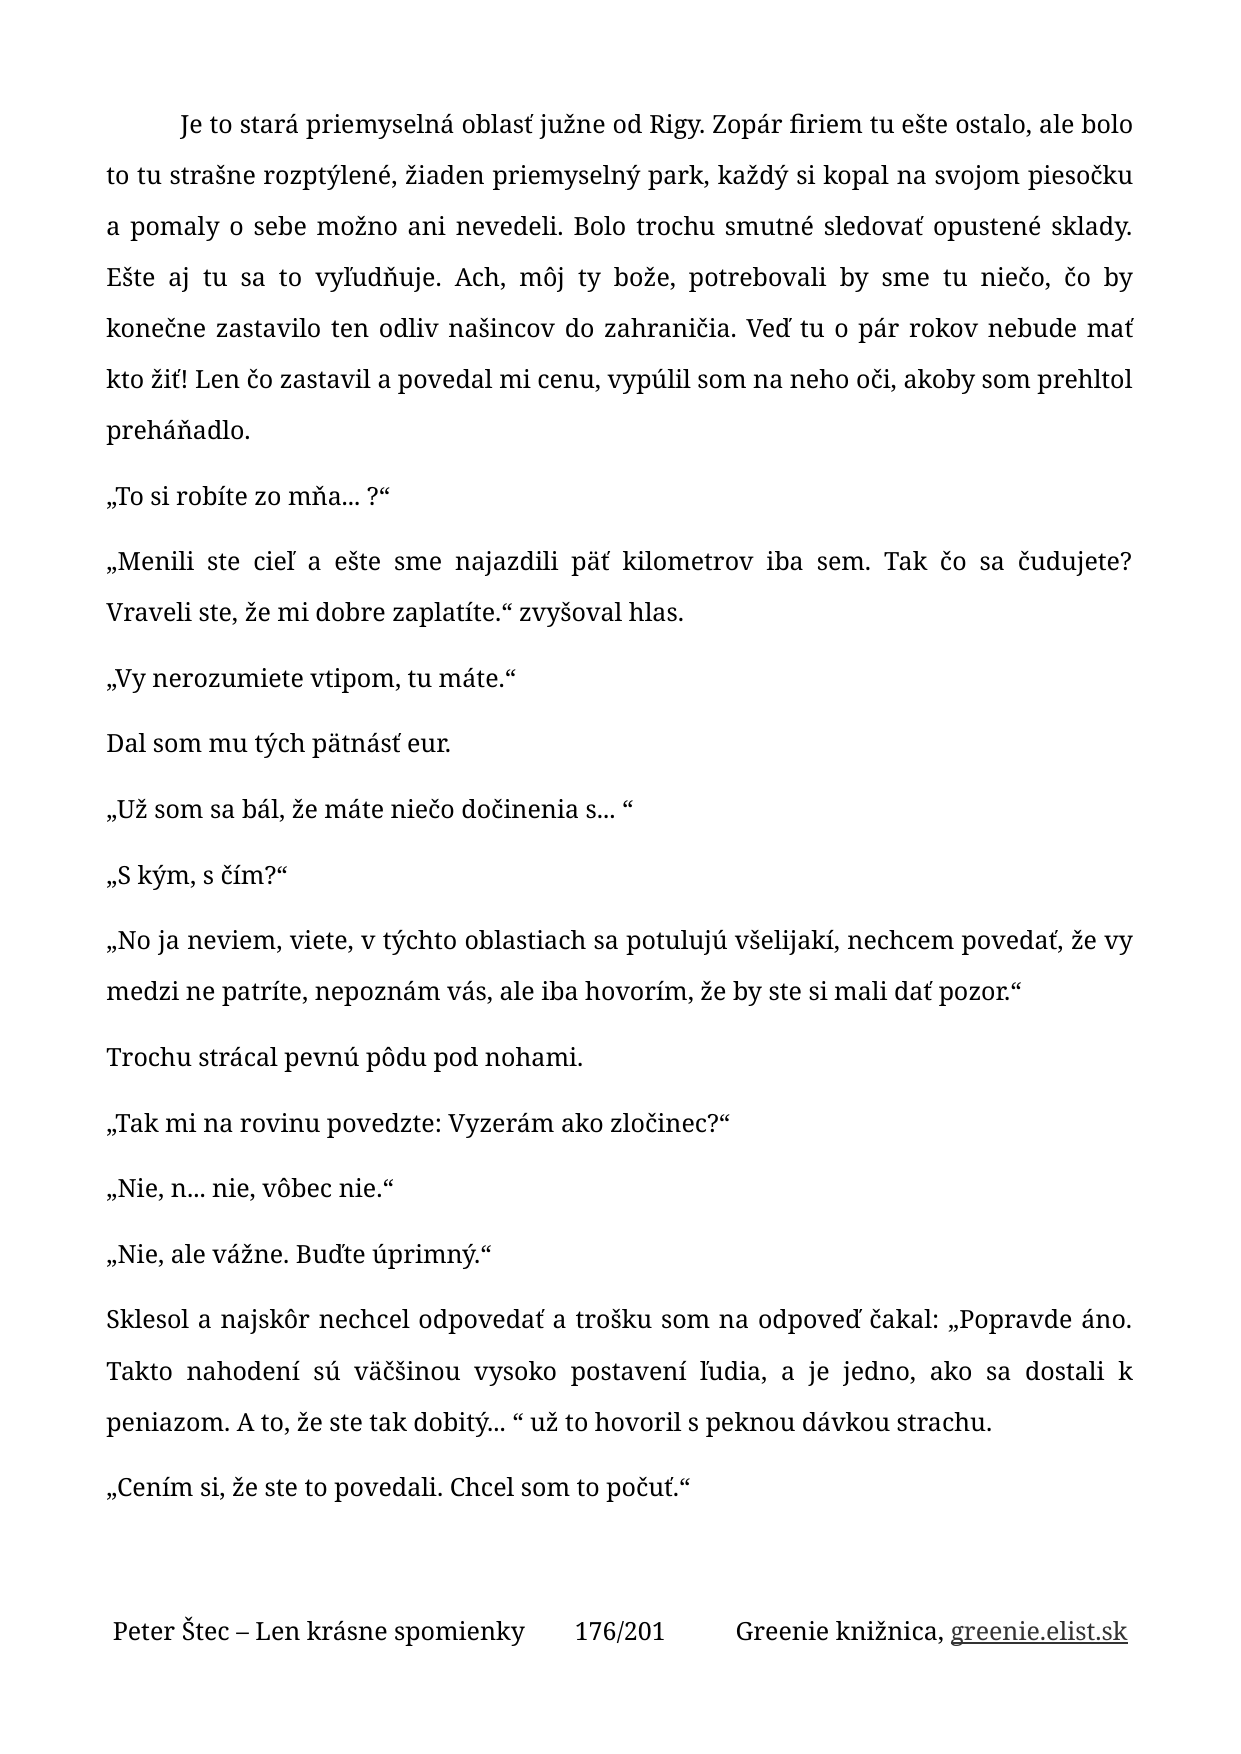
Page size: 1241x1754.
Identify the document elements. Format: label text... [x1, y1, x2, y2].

text „S kým, s čím?“ [106, 857, 1134, 891]
text „Nie, ale vážne. Buďte úprimný.“ [106, 1236, 1134, 1271]
text „Nie, n... nie, vôbec nie.“ [106, 1171, 1134, 1205]
text „Menili ste cieľ a ešte sme najazdili päť kilometrov iba sem. Tak čo sa čudujete? Vraveli ste, že mi dobre zaplatíte.“ zvyšoval hlas. [106, 544, 1134, 629]
text Je to stará priemyselná oblasť južne od Rigy. Zopár firiem tu ešte ostalo, ale bolo to tu strašne rozptýlené, žiaden priemyselný park, každý si kopal na svojom piesočku a pomaly o sebe možno ani nevedeli. Bolo trochu smutné sledovať opustené sklady. Ešte aj tu sa to vyľudňuje. Ach, môj ty bože, potrebovali by sme tu niečo, čo by konečne zastavilo ten odliv našincov do zahraničia. Veď tu o pár rokov nebude mať kto žiť! Len čo zastavil a povedal mi cenu, vypúlil som na neho oči, akoby som prehltol preháňadlo. [106, 106, 1134, 447]
text „Cením si, že ste to povedali. Chcel som to počuť.“ [106, 1470, 1134, 1504]
text Trochu strácal pevnú pôdu pod nohami. [106, 1039, 1134, 1074]
text „No ja neviem, viete, v týchto oblastiach sa potulujú všelijakí, nechcem povedať, že vy medzi ne patríte, nepoznám vás, ale iba hovorím, že by ste si mali dať pozor.“ [106, 923, 1134, 1008]
text Sklesol a najskôr nechcel odpovedať a trošku som na odpoveď čakal: „Popravde áno. Takto nahodení sú väčšinou vysoko postavení ľudia, a je jedno, ako sa dostali k peniazom. A to, že ste tak dobitý... “ už to hovoril s peknou dávkou strachu. [106, 1302, 1134, 1438]
text „Už som sa bál, že máte niečo dočinenia s... “ [106, 792, 1134, 826]
text „Tak mi na rovinu povedzte: Vyzerám ako zločinec?“ [106, 1105, 1134, 1139]
text „To si robíte zo mňa... ?“ [106, 478, 1134, 512]
text „Vy nerozumiete vtipom, tu máte.“ [106, 660, 1134, 694]
text Dal som mu tých pätnásť eur. [106, 726, 1134, 760]
